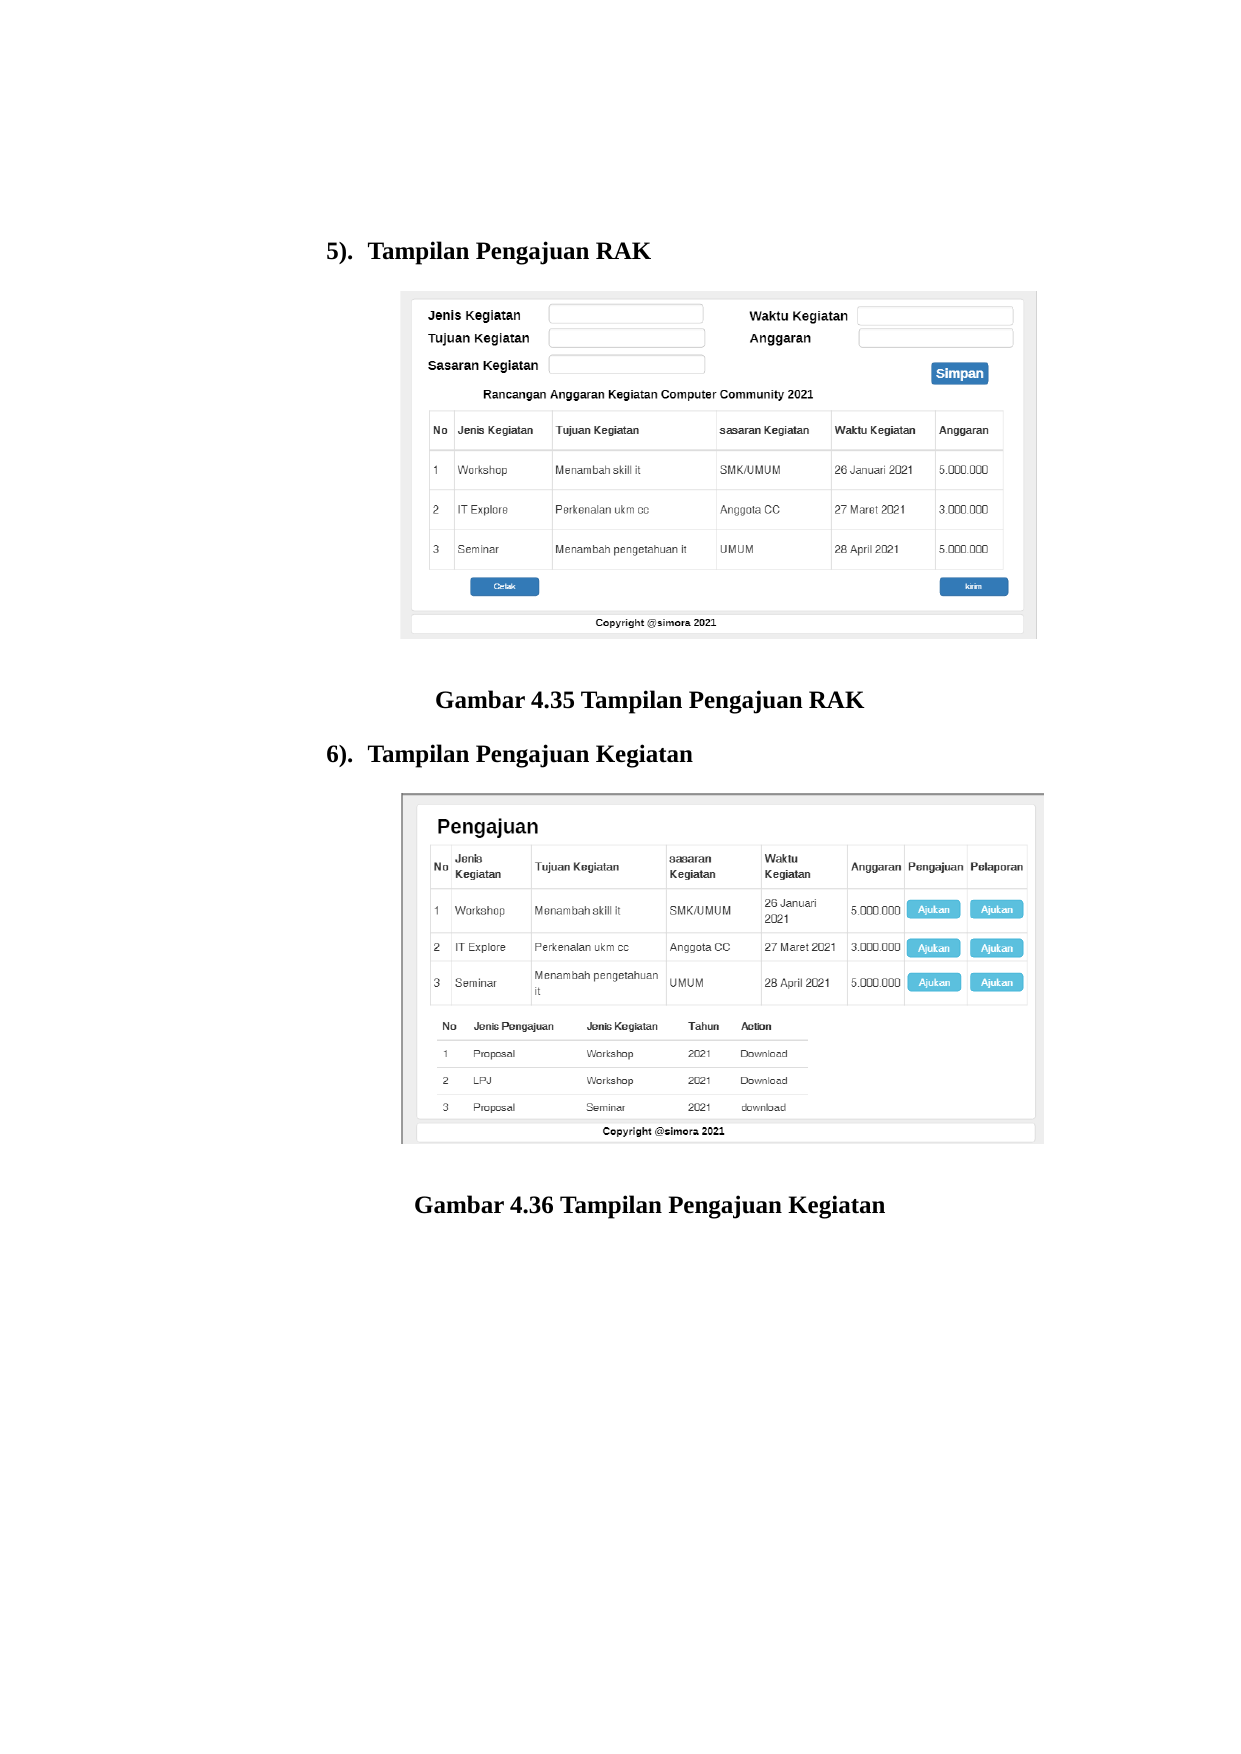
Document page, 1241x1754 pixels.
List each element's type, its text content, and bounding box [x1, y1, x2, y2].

table_header [371, 278, 1064, 673]
list Tampilan Pengajuan Kegiatan [326, 739, 1063, 768]
list Tampilan Pengajuan RAK [326, 236, 1063, 265]
picture [400, 291, 1037, 639]
picture [401, 793, 1044, 1144]
table_header [377, 781, 1063, 1178]
text Gambar 4.35 Tampilan Pengajuan RAK [236, 686, 1063, 714]
text Gambar 4.36 Tampilan Pengajuan Kegiatan [236, 1190, 1063, 1219]
